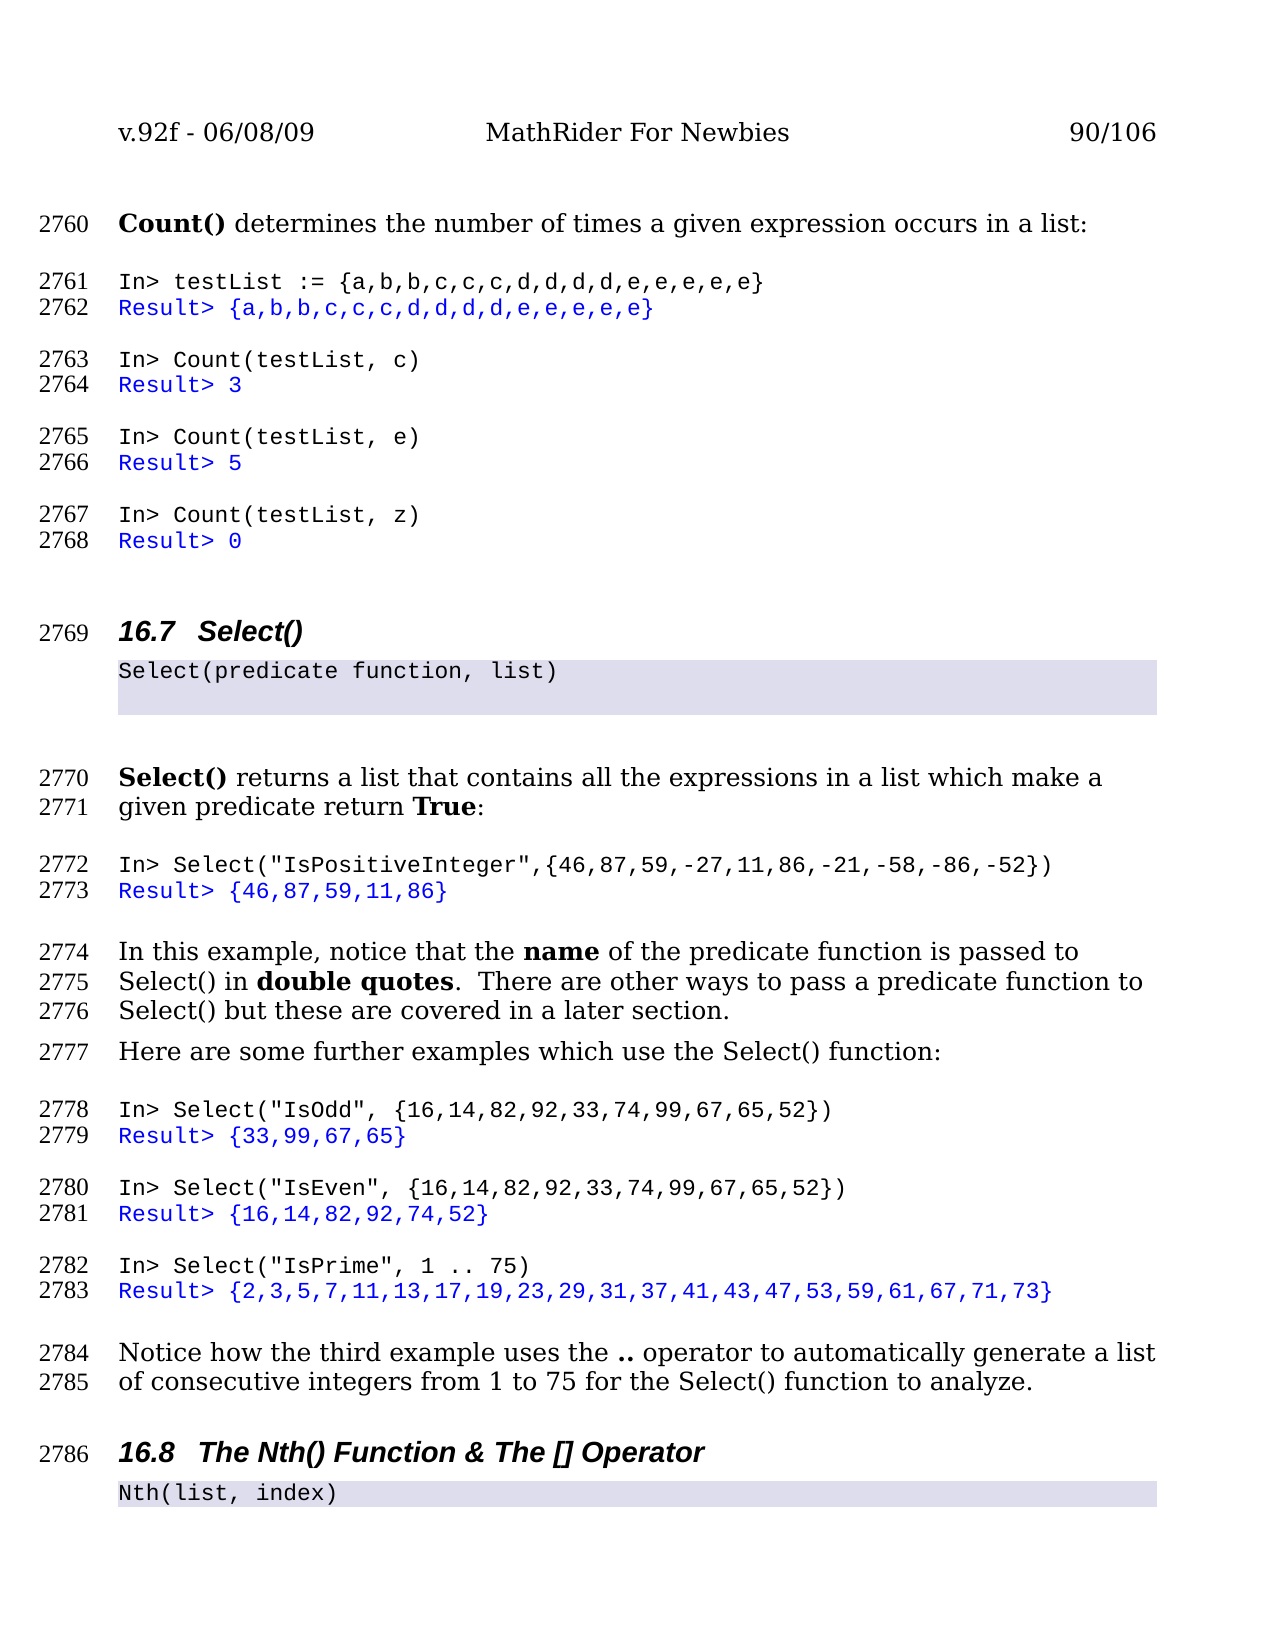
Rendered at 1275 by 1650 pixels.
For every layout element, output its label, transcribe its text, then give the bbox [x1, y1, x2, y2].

text Result> {16,14,82,92,74,52} [118, 1202, 1157, 1228]
text In> Count(testList, c) [118, 348, 1157, 374]
text In> testList := {a,b,b,c,c,c,d,d,d,d,e,e,e,e,e} [118, 270, 1157, 296]
text In> Select("IsPrime", 1 .. 75) [118, 1254, 1157, 1280]
text Result> 3 [118, 374, 1157, 400]
text Here are some further examples which use the Select() function: [118, 1037, 1157, 1066]
text Result> {a,b,b,c,c,c,d,d,d,d,e,e,e,e,e} [118, 296, 1157, 322]
table_header Nth(list, index) [118, 1481, 1157, 1507]
text In> Select("IsOdd", {16,14,82,92,33,74,99,67,65,52}) [118, 1098, 1157, 1124]
text In> Count(testList, e) [118, 426, 1157, 452]
text Select() returns a list that contains all the expressions in a list which make a given predicate return True: [118, 763, 1157, 821]
subtitle The Nth() Function & The [] Operator [118, 1435, 1157, 1469]
text Result> {46,87,59,11,86} [118, 879, 1157, 905]
text Result> {33,99,67,65} [118, 1124, 1157, 1150]
table_header Select(predicate function, list) [118, 660, 1157, 715]
text Result> 0 [118, 529, 1157, 555]
text In> Select("IsPositiveInteger",{46,87,59,-27,11,86,-21,-58,-86,-52}) [118, 853, 1157, 879]
text In this example, notice that the name of the predicate function is passed to Select() in double quotes. There are other ways to pass a predicate function to Select() but these are covered in a later section. [118, 937, 1157, 1025]
subtitle Select() [118, 614, 1157, 648]
text Notice how the third example uses the .. operator to automatically generate a list of consecutive integers from 1 to 75 for the Select() function to analyze. [118, 1338, 1157, 1396]
text In> Select("IsEven", {16,14,82,92,33,74,99,67,65,52}) [118, 1176, 1157, 1202]
text Count() determines the number of times a given expression occurs in a list: [118, 209, 1157, 238]
text In> Count(testList, z) [118, 503, 1157, 529]
text Result> {2,3,5,7,11,13,17,19,23,29,31,37,41,43,47,53,59,61,67,71,73} [118, 1280, 1157, 1306]
text Result> 5 [118, 452, 1157, 478]
